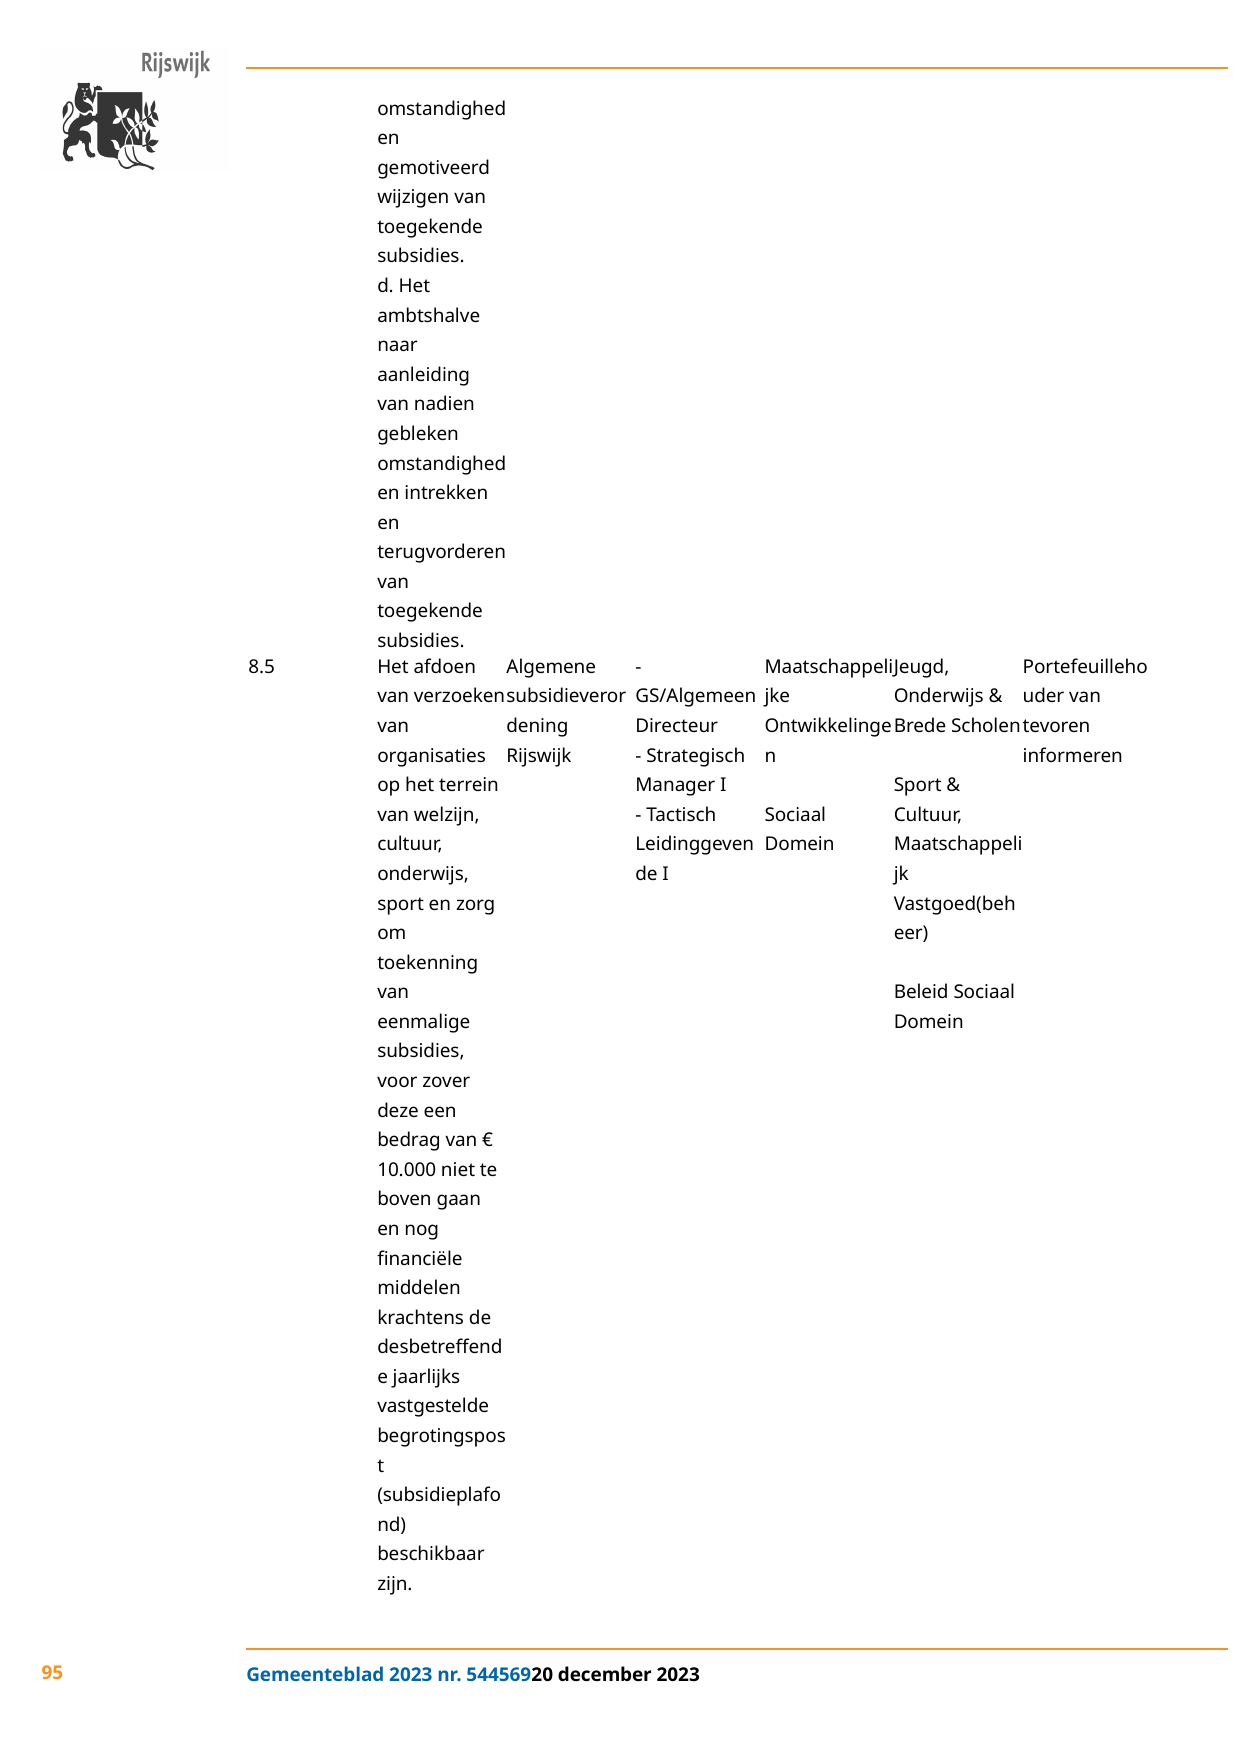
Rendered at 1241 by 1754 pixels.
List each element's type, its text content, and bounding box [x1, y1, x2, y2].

table_cell [894, 95, 1022, 653]
table_cell Jeugd, Onderwijs & Brede Scholen Sport & Cultuur, Maatschappelijk Vastgoed(beheer) Beleid Sociaal Domein [894, 653, 1022, 1596]
table_cell omstandigheden gemotiveerd wijzigen van toegekende subsidies. d. Het ambtshalve naar aanleiding van nadien gebleken omstandigheden intrekken en terugvorderen van toegekende subsidies. [377, 95, 506, 653]
table_cell [506, 95, 635, 653]
picture [41, 47, 231, 172]
table_cell Het afdoen van verzoeken van organisaties op het terrein van welzijn, cultuur, onderwijs, sport en zorg om toekenning van eenmalige subsidies, voor zover deze een bedrag van € 10.000 niet te boven gaan en nog financiële middelen krachtens de desbetreffende jaarlijks vastgestelde begrotingspost (subsidieplafond) beschikbaar zijn. [377, 653, 506, 1596]
table_cell - GS/Algemeen Directeur - Strategisch Manager I - Tactisch Leidinggevende I [635, 653, 764, 1596]
table_cell [1023, 95, 1152, 653]
table_cell Portefeuillehouder van tevoren informeren [1023, 653, 1152, 1596]
table_cell [635, 95, 764, 653]
table_cell 8.5 [248, 653, 377, 1596]
table_cell [248, 95, 377, 653]
table_cell Algemene subsidieverordening Rijswijk [506, 653, 635, 1596]
table_cell [764, 95, 893, 653]
table_cell Maatschappelijke Ontwikkelingen Sociaal Domein [764, 653, 893, 1596]
